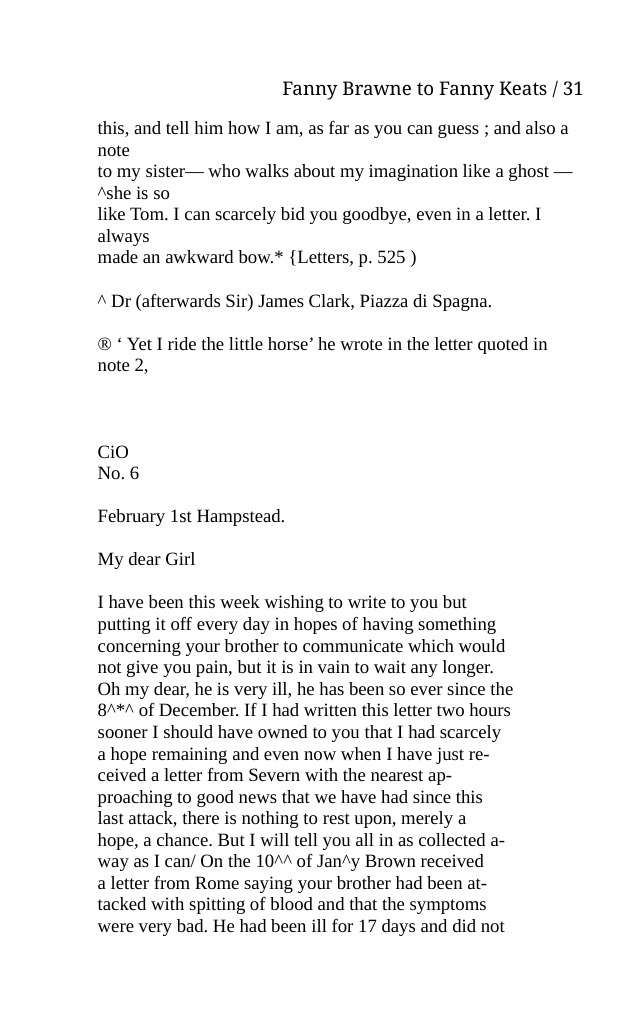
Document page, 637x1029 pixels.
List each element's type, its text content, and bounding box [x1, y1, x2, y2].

text way as I can/ On the 10^^ of Jan^y Brown received [97, 850, 583, 872]
text Oh my dear, he is very ill, he has been so ever since the [97, 678, 583, 699]
text made an awkward bow.* {Letters, p. 525 ) [97, 246, 583, 268]
text sooner I should have owned to you that I had scarcely [97, 721, 583, 742]
text this, and tell him how I am, as far as you can guess ; and also a note [97, 117, 583, 160]
text My dear Girl [97, 548, 583, 570]
text last attack, there is nothing to rest upon, merely a [97, 807, 583, 829]
text 8^*^ of December. If I had written this letter two hours [97, 699, 583, 721]
text ceived a letter from Severn with the nearest ap- [97, 764, 583, 786]
text hope, a chance. But I will tell you all in as collected a- [97, 829, 583, 850]
text I have been this week wishing to write to you but [97, 591, 583, 613]
text a hope remaining and even now when I have just re- [97, 742, 583, 764]
text concerning your brother to communicate which would [97, 634, 583, 656]
text ® ‘ Yet I ride the little horse’ he wrote in the letter quoted in note 2, [97, 333, 583, 376]
text a letter from Rome saying your brother had been at- [97, 872, 583, 893]
text to my sister— who walks about my imagination like a ghost — ^she is so [97, 160, 583, 203]
text proaching to good news that we have had since this [97, 786, 583, 807]
text CiO [97, 441, 583, 462]
text No. 6 [97, 462, 583, 484]
text not give you pain, but it is in vain to wait any longer. [97, 656, 583, 678]
text putting it off every day in hopes of having something [97, 613, 583, 634]
text ^ Dr (afterwards Sir) James Clark, Piazza di Spagna. [97, 289, 583, 311]
text were very bad. He had been ill for 17 days and did not [97, 915, 583, 936]
text tacked with spitting of blood and that the symptoms [97, 893, 583, 915]
text like Tom. I can scarcely bid you goodbye, even in a letter. I always [97, 203, 583, 246]
text February 1st Hampstead. [97, 505, 583, 527]
